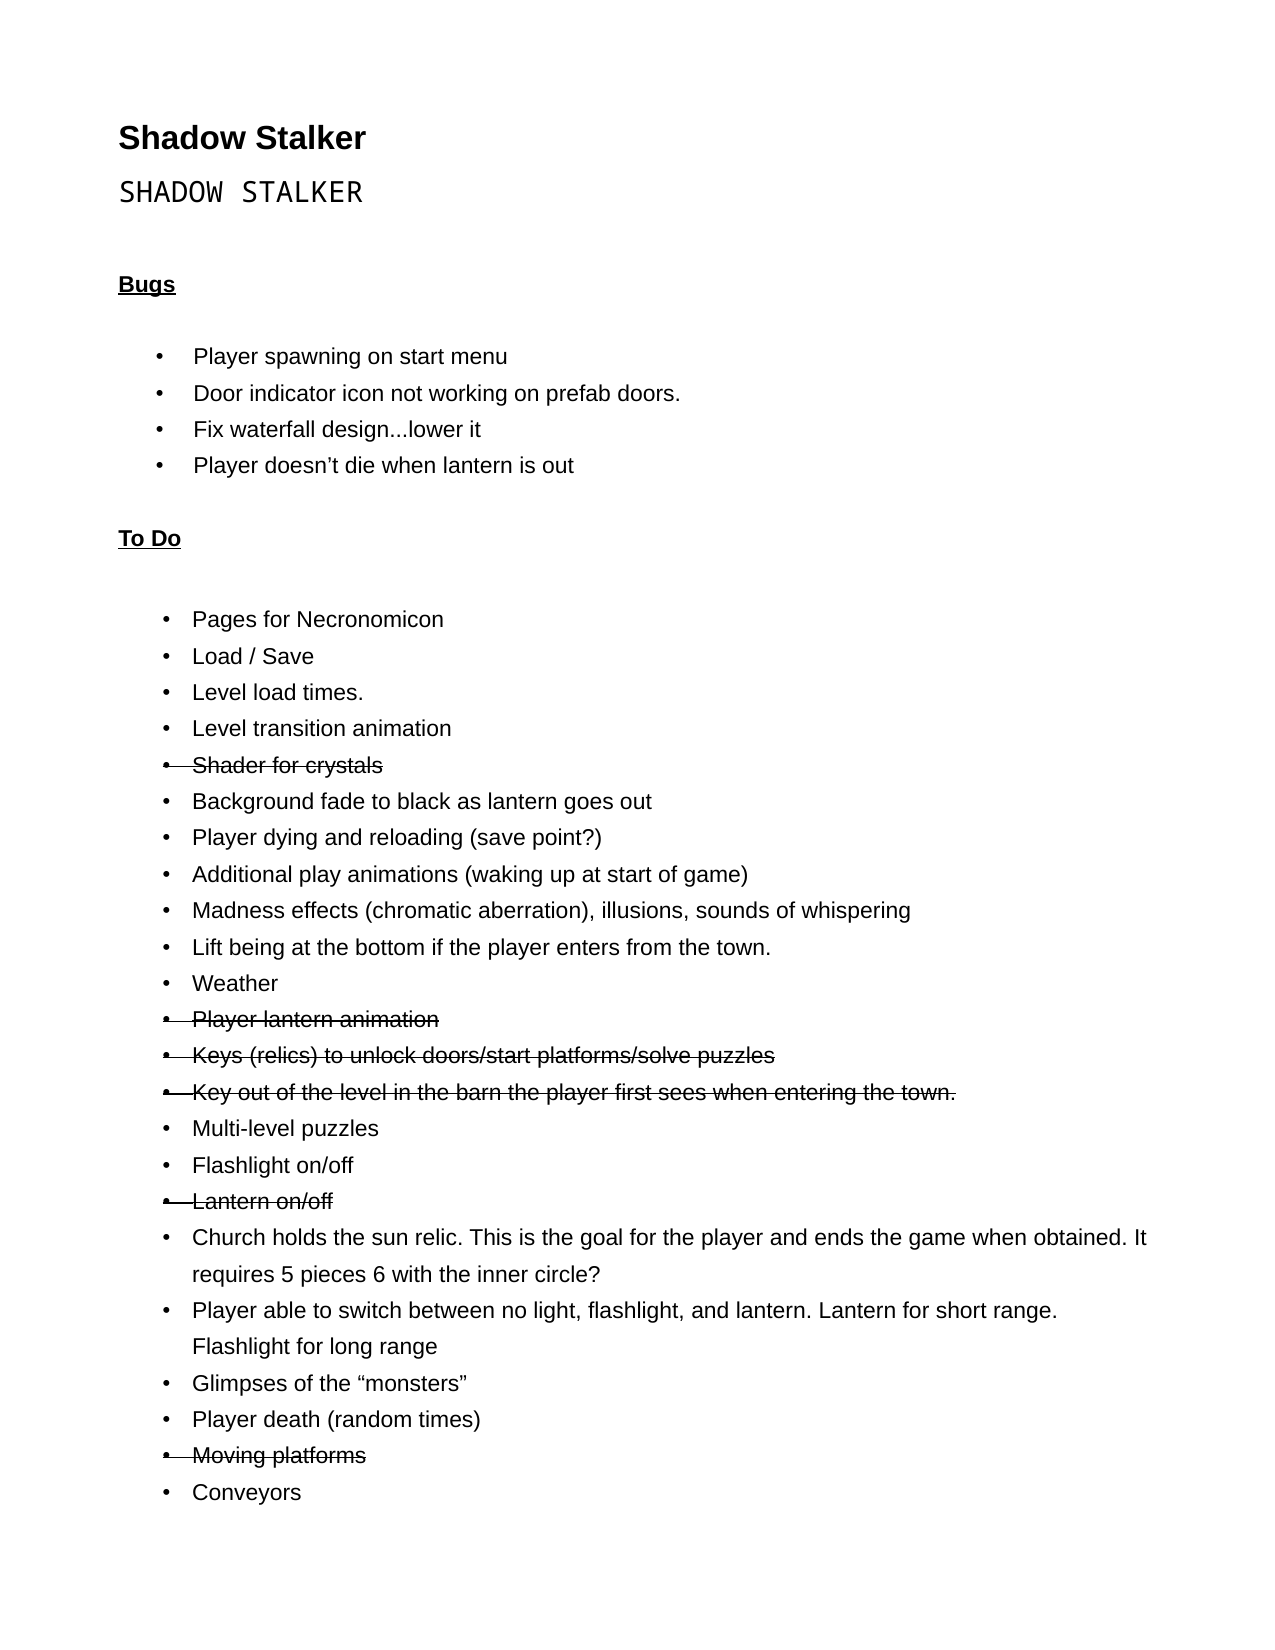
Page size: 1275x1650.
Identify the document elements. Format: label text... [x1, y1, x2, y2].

list Fix waterfall design...lower it [156, 416, 1157, 442]
list Level transition animation [162, 715, 1157, 742]
list Player lantern animation [162, 1006, 1157, 1032]
text Bugs [118, 271, 1157, 297]
list Lift being at the bottom if the player enters from the town. [162, 933, 1157, 960]
list Player doesn’t die when lantern is out [156, 452, 1157, 479]
list Moving platforms [162, 1442, 1157, 1469]
list Weather [162, 970, 1157, 996]
text SHADOW STALKER [118, 171, 1157, 211]
list Multi-level puzzles [162, 1115, 1157, 1142]
list Player dying and reloading (save point?) [162, 824, 1157, 851]
list Key out of the level in the barn the player first sees when entering the town. [162, 1079, 1157, 1105]
list Shader for crystals [162, 752, 1157, 778]
list Keys (relics) to unlock doors/start platforms/solve puzzles [162, 1042, 1157, 1069]
list Level load times. [162, 679, 1157, 705]
list Player able to switch between no light, flashlight, and lantern. Lantern for short range. Flashlight for long range [162, 1297, 1157, 1360]
list Load / Save [162, 643, 1157, 669]
list Glimpses of the “monsters” [162, 1370, 1157, 1396]
text To Do [118, 525, 1157, 551]
list Church holds the sun relic. This is the goal for the player and ends the game when obtained. It requires 5 pieces 6 with the inner circle? [162, 1224, 1157, 1287]
list Player death (random times) [162, 1406, 1157, 1432]
list Background fade to black as lantern goes out [162, 788, 1157, 814]
list Door indicator icon not working on prefab doors. [156, 380, 1157, 406]
list Lantern on/off [162, 1188, 1157, 1214]
list Pages for Necronomicon [162, 606, 1157, 633]
list Flashlight on/off [162, 1152, 1157, 1178]
list Player spawning on start menu [156, 343, 1157, 370]
list Madness effects (chromatic aberration), illusions, sounds of whispering [162, 897, 1157, 923]
text Shadow Stalker [118, 118, 1157, 157]
list Conveyors [162, 1479, 1157, 1505]
list Additional play animations (waking up at start of game) [162, 861, 1157, 887]
